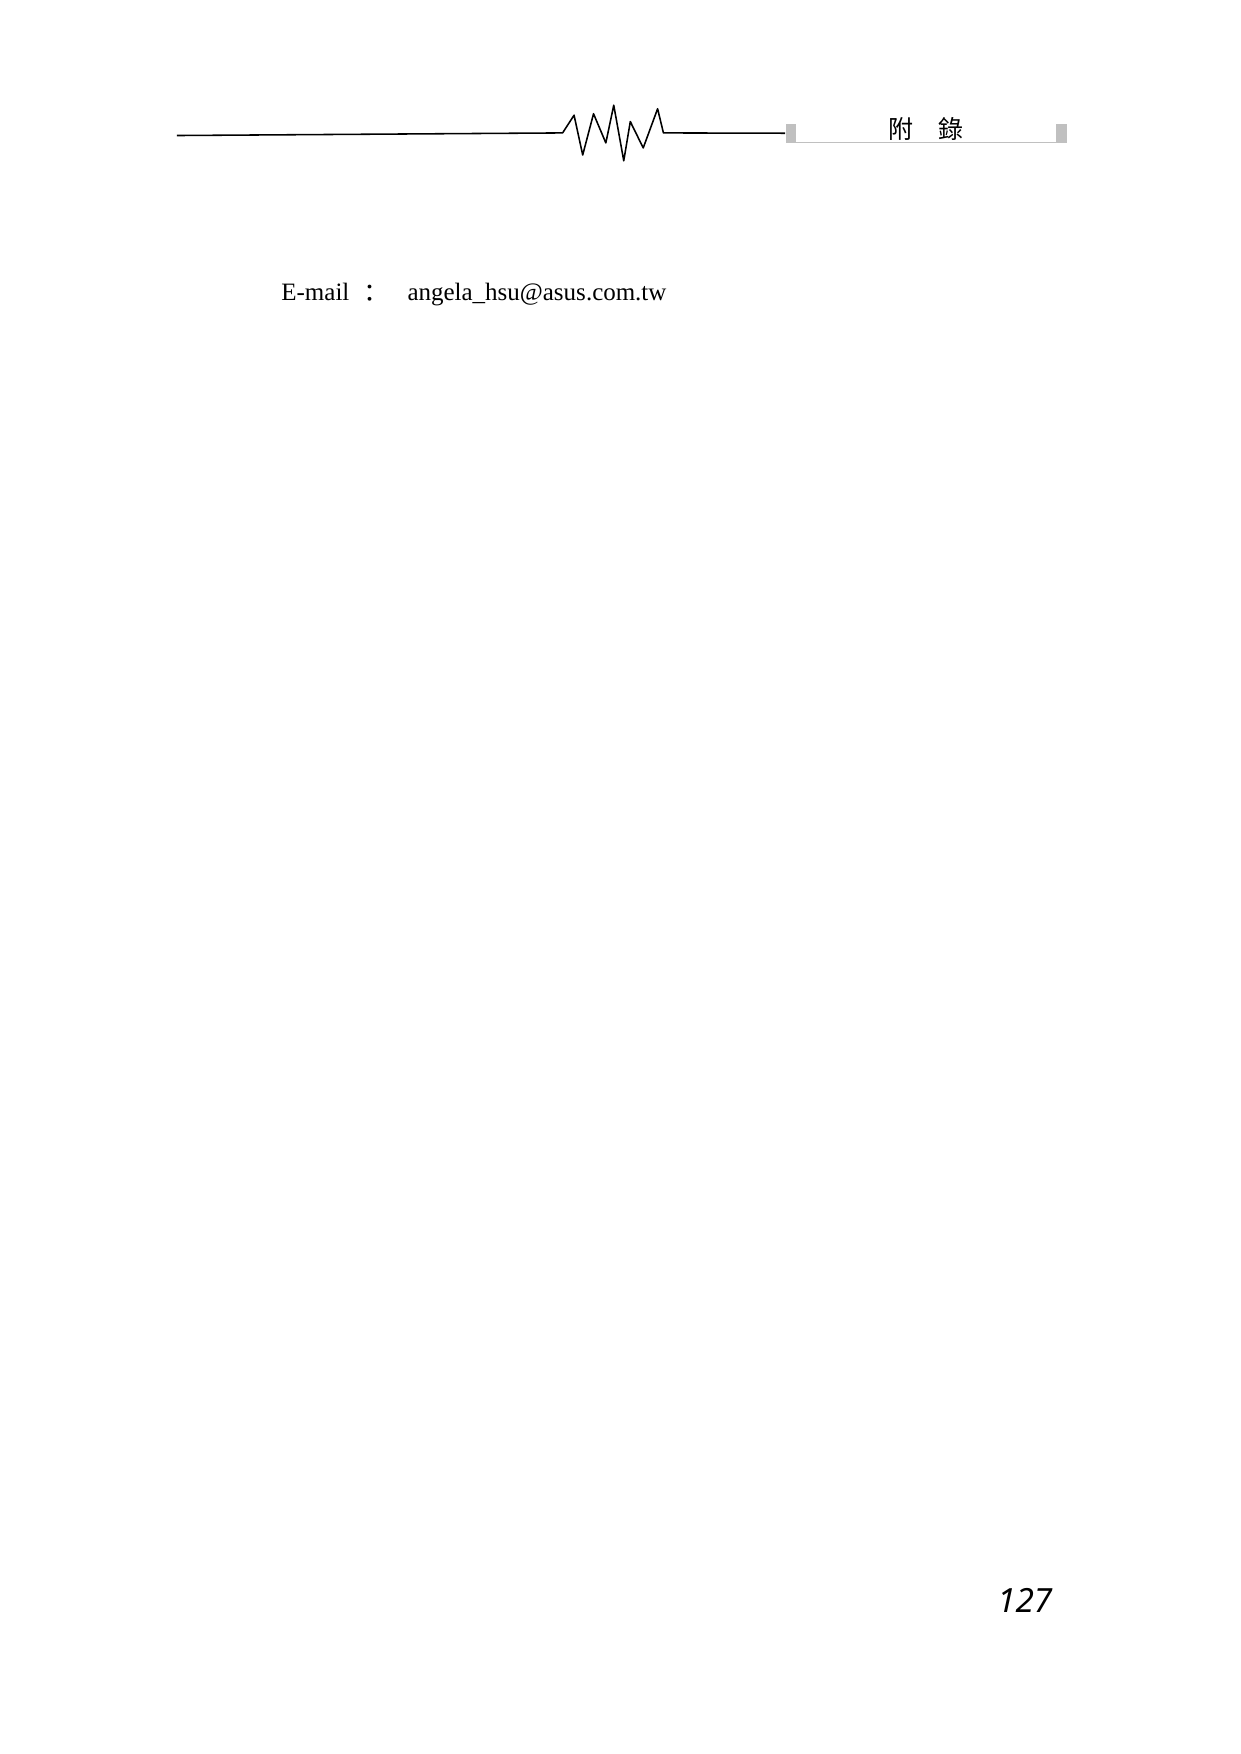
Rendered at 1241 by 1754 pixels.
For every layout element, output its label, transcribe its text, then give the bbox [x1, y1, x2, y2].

text E-mail：angela_hsu@asus.com.tw [207, 250, 1058, 313]
